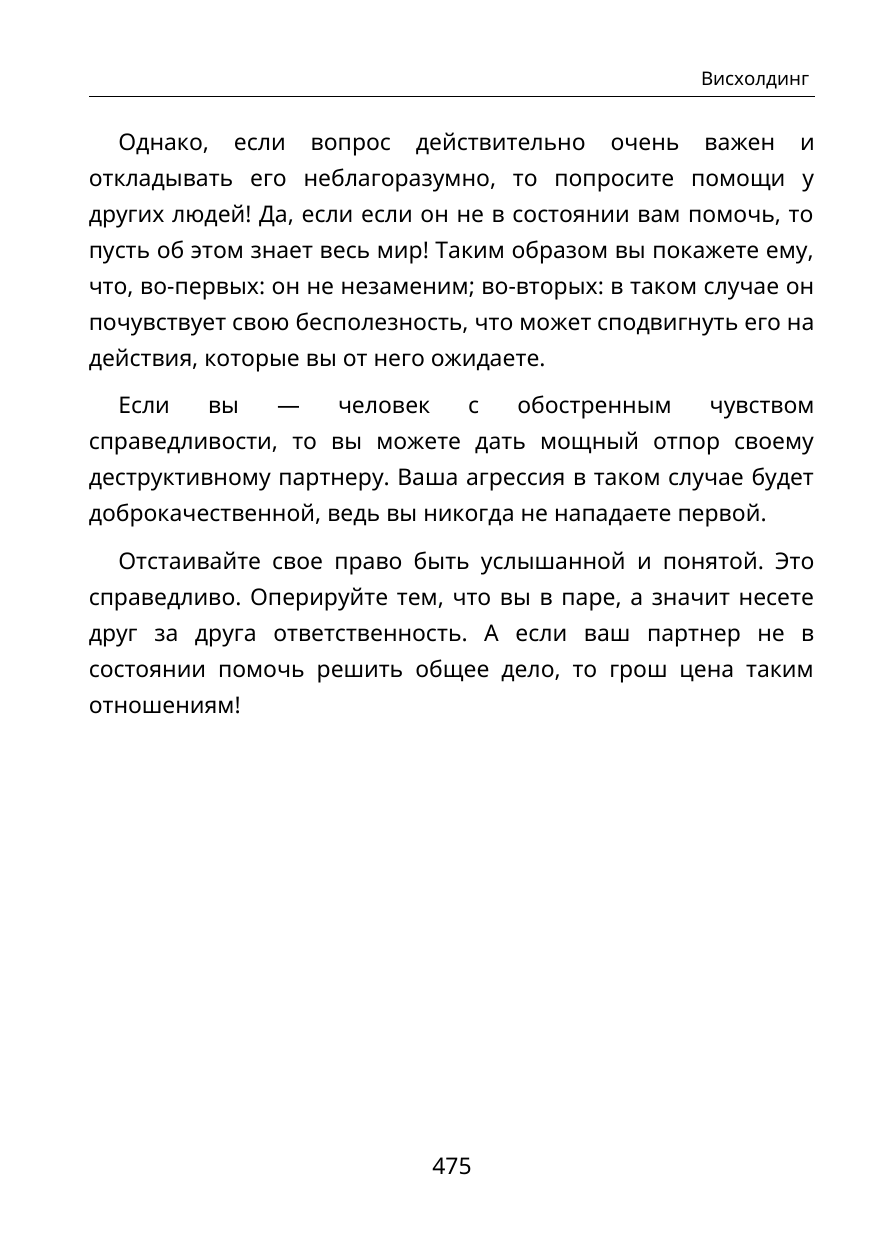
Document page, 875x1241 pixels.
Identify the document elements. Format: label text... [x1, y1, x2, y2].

text Отстаивайте свое право быть услышанной и понятой. Это справедливо. Оперируйте тем, что вы в паре, а значит несете друг за друга ответственность. А если ваш партнер не в состоянии помочь решить общее дело, то грош цена таким отношениям! [88, 545, 815, 720]
text Если вы — человек с обостренным чувством справедливости, то вы можете дать мощный отпор своему деструктивному партнеру. Ваша агрессия в таком случае будет доброкачественной, ведь вы никогда не нападаете первой. [88, 389, 815, 528]
text Однако, если вопрос действительно очень важен и откладывать его неблагоразумно, то попросите помощи у других людей! Да, если если он не в состоянии вам помочь, то пусть об этом знает весь мир! Таким образом вы покажете ему, что, во-первых: он не незаменим; во-вторых: в таком случае он почувствует свою бесполезность, что может сподвигнуть его на действия, которые вы от него ожидаете. [88, 126, 815, 373]
